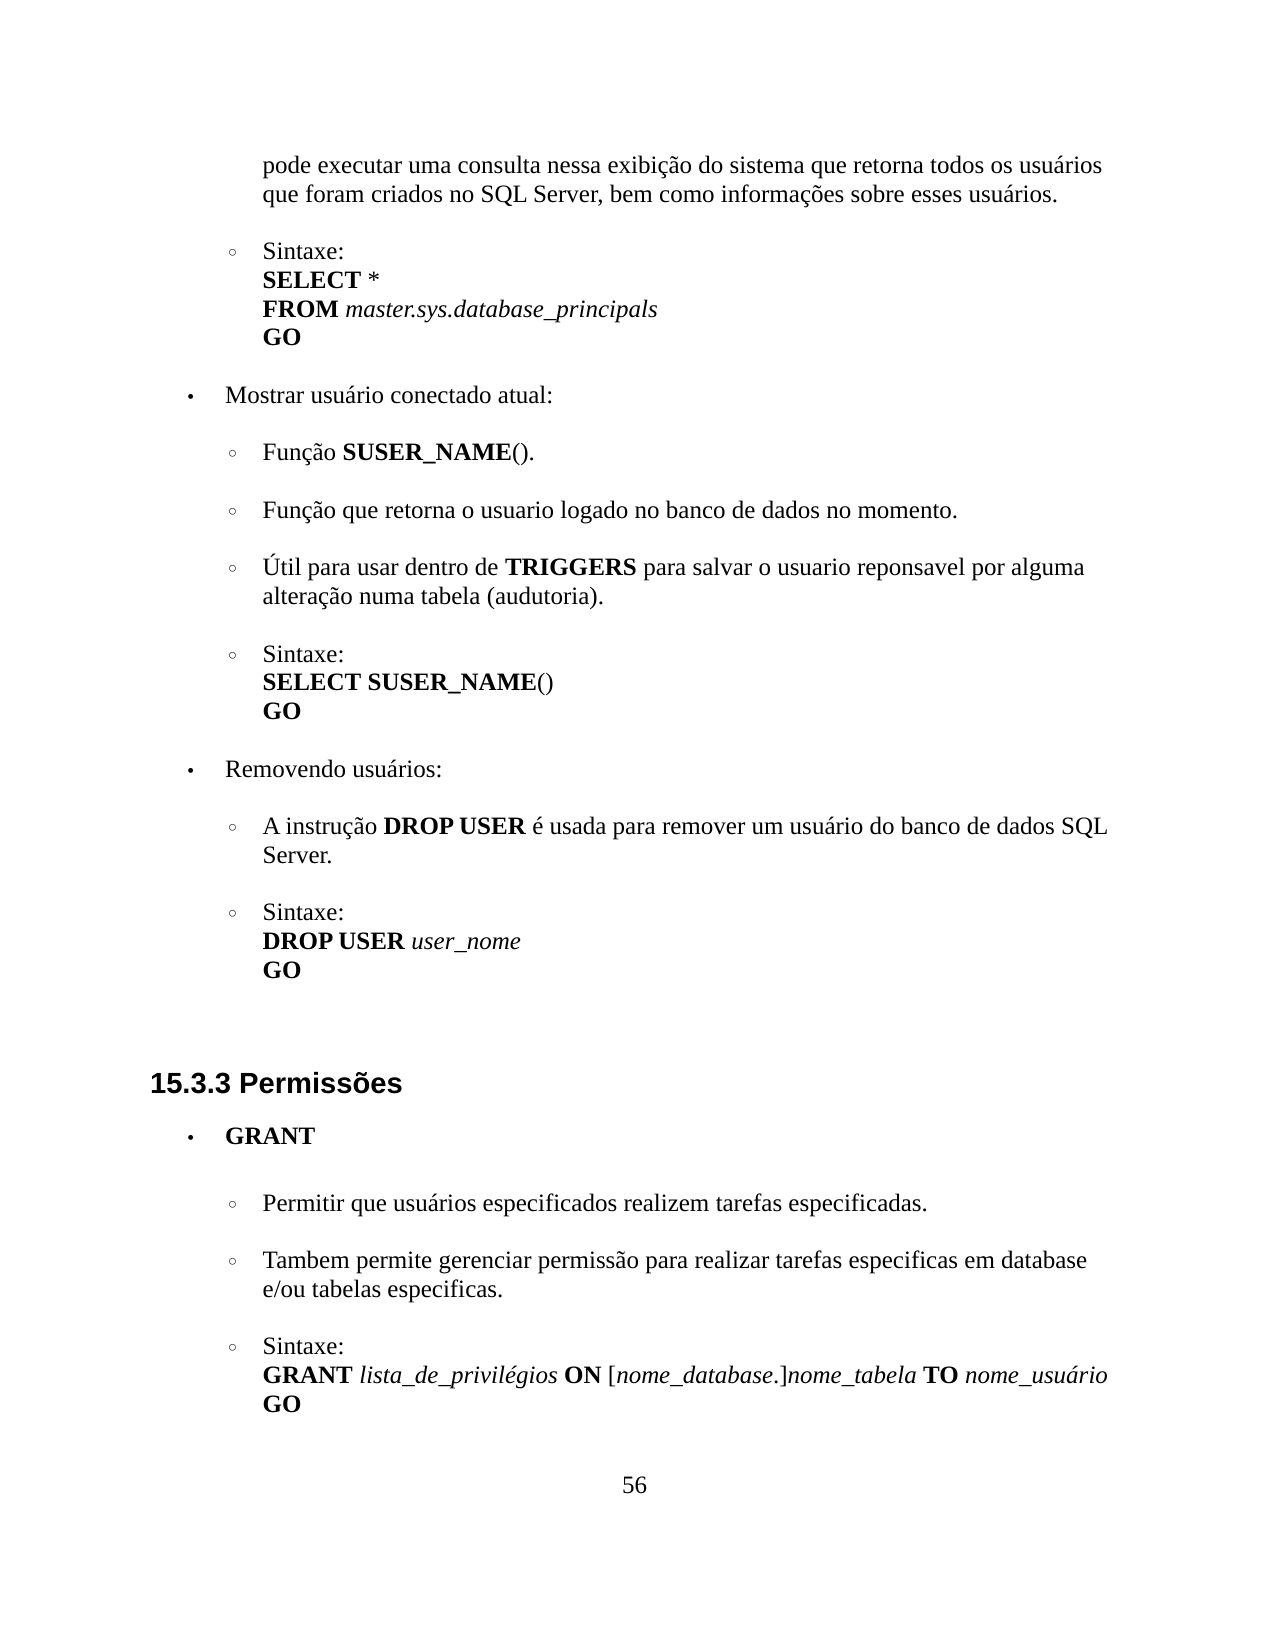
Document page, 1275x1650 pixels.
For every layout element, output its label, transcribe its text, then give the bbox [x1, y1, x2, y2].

list Sintaxe: GRANT lista_de_privilégios ON [nome_database.]nome_tabela TO nome_usuário GO [225, 1331, 1125, 1418]
list Sintaxe: DROP USER user_nome GO [225, 897, 1125, 1012]
list Sintaxe: SELECT SUSER_NAME() GO [225, 639, 1125, 754]
list Mostrar usuário conectado atual: [187, 380, 1125, 437]
list Função que retorna o usuario logado no banco de dados no momento. [225, 495, 1125, 552]
list Função SUSER_NAME(). [225, 437, 1125, 495]
list Útil para usar dentro de TRIGGERS para salvar o usuario reponsavel por alguma alteração numa tabela (audutoria). [225, 552, 1125, 639]
list Removendo usuários: [187, 754, 1125, 811]
list Permitir que usuários especificados realizem tarefas especificadas. [225, 1188, 1125, 1245]
list A instrução DROP USER é usada para remover um usuário do banco de dados SQL Server. [225, 811, 1125, 897]
subtitle 15.3.3 Permissões [150, 1066, 1125, 1100]
list pode executar uma consulta nessa exibição do sistema que retorna todos os usuários que foram criados no SQL Server, bem como informações sobre esses usuários. [225, 150, 1125, 236]
list GRANT [187, 1121, 1125, 1179]
list Tambem permite gerenciar permissão para realizar tarefas especificas em database e/ou tabelas especificas. [225, 1245, 1125, 1331]
list Sintaxe: SELECT * FROM master.sys.database_principals GO [225, 236, 1125, 380]
